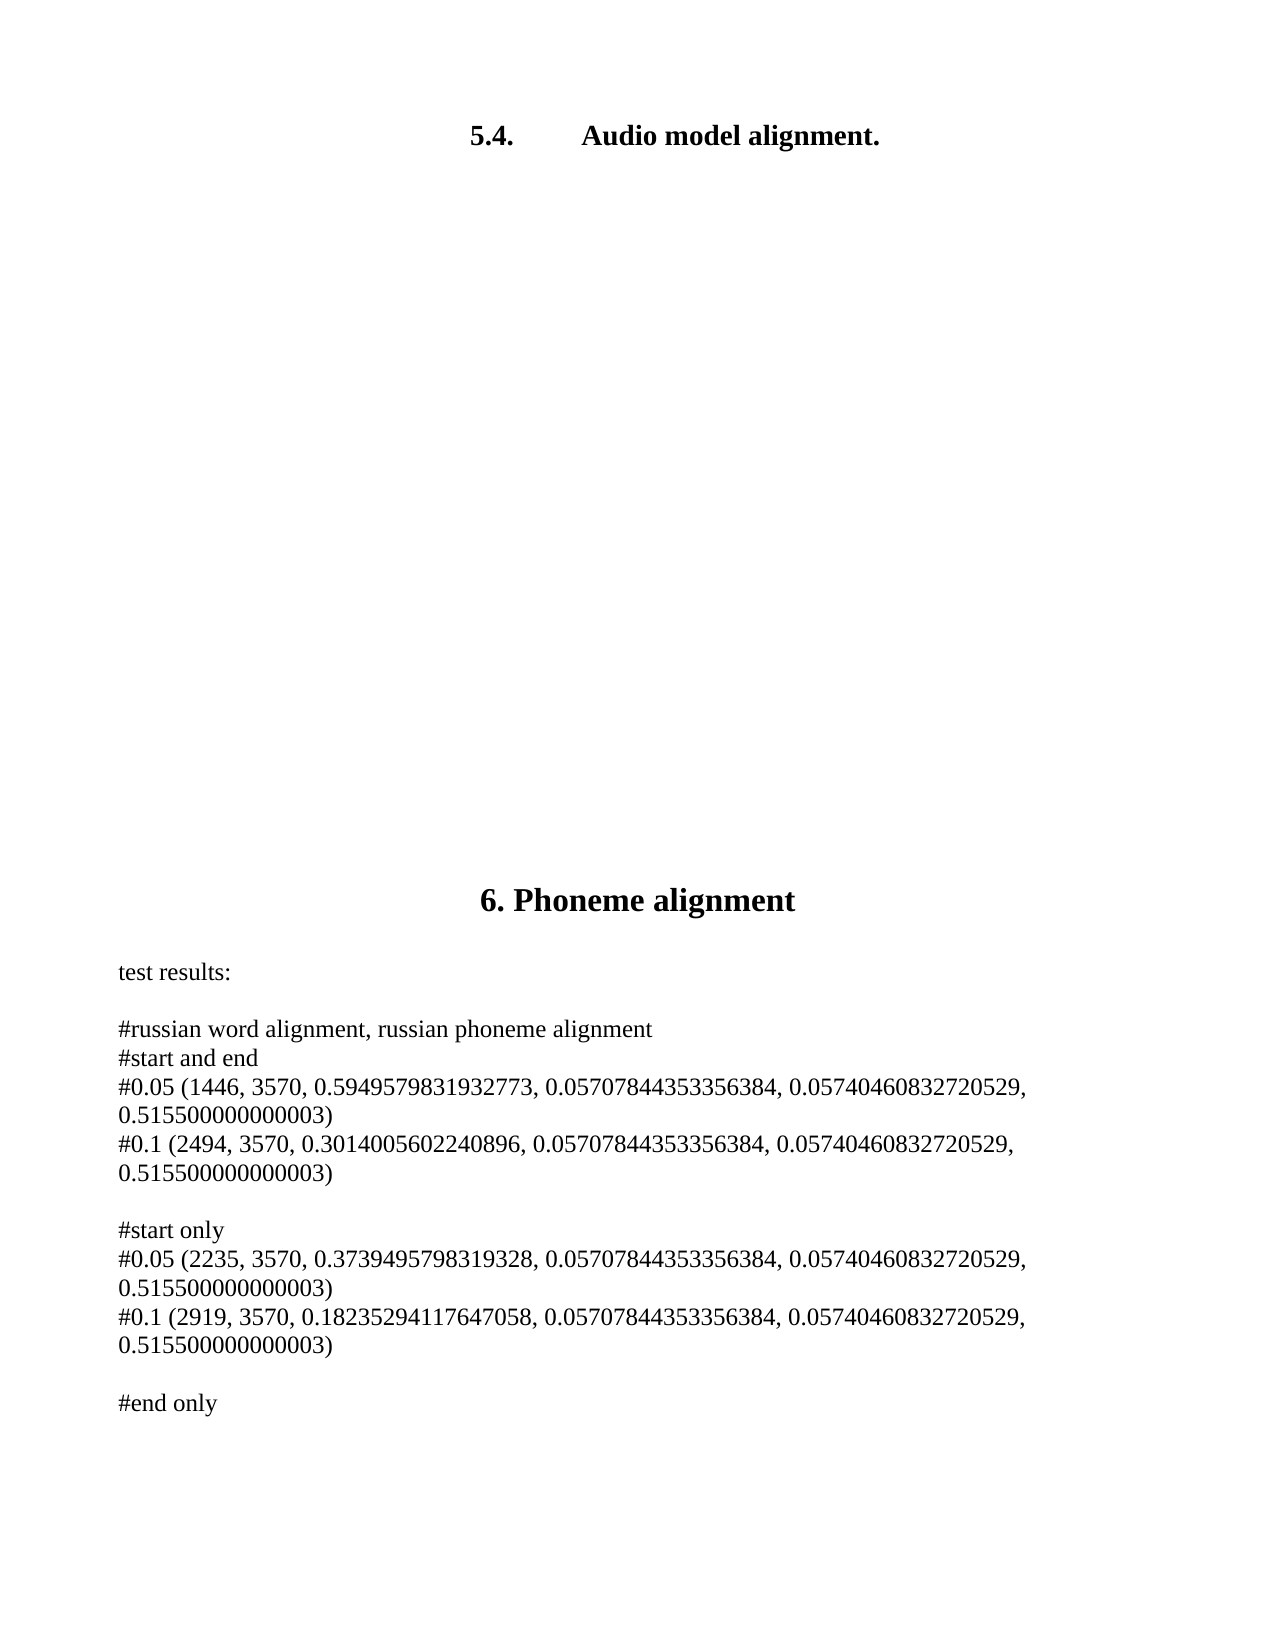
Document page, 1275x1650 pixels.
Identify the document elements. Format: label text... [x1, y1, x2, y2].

text #start and end [118, 1043, 1157, 1072]
text #0.05 (1446, 3570, 0.5949579831932773, 0.05707844353356384, 0.05740460832720529, 0.515500000000003) [118, 1072, 1157, 1129]
text test results: [118, 957, 1157, 985]
text #end only [118, 1388, 1157, 1417]
list Audio model alignment. [193, 118, 1157, 152]
text 6. Phoneme alignment [118, 880, 1157, 918]
text #0.05 (2235, 3570, 0.3739495798319328, 0.05707844353356384, 0.05740460832720529, 0.515500000000003) [118, 1244, 1157, 1302]
text #0.1 (2494, 3570, 0.3014005602240896, 0.05707844353356384, 0.05740460832720529, 0.515500000000003) [118, 1129, 1157, 1187]
text #0.1 (2919, 3570, 0.18235294117647058, 0.05707844353356384, 0.05740460832720529, 0.515500000000003) [118, 1302, 1157, 1359]
text #start only [118, 1215, 1157, 1244]
text #russian word alignment, russian phoneme alignment [118, 1014, 1157, 1043]
